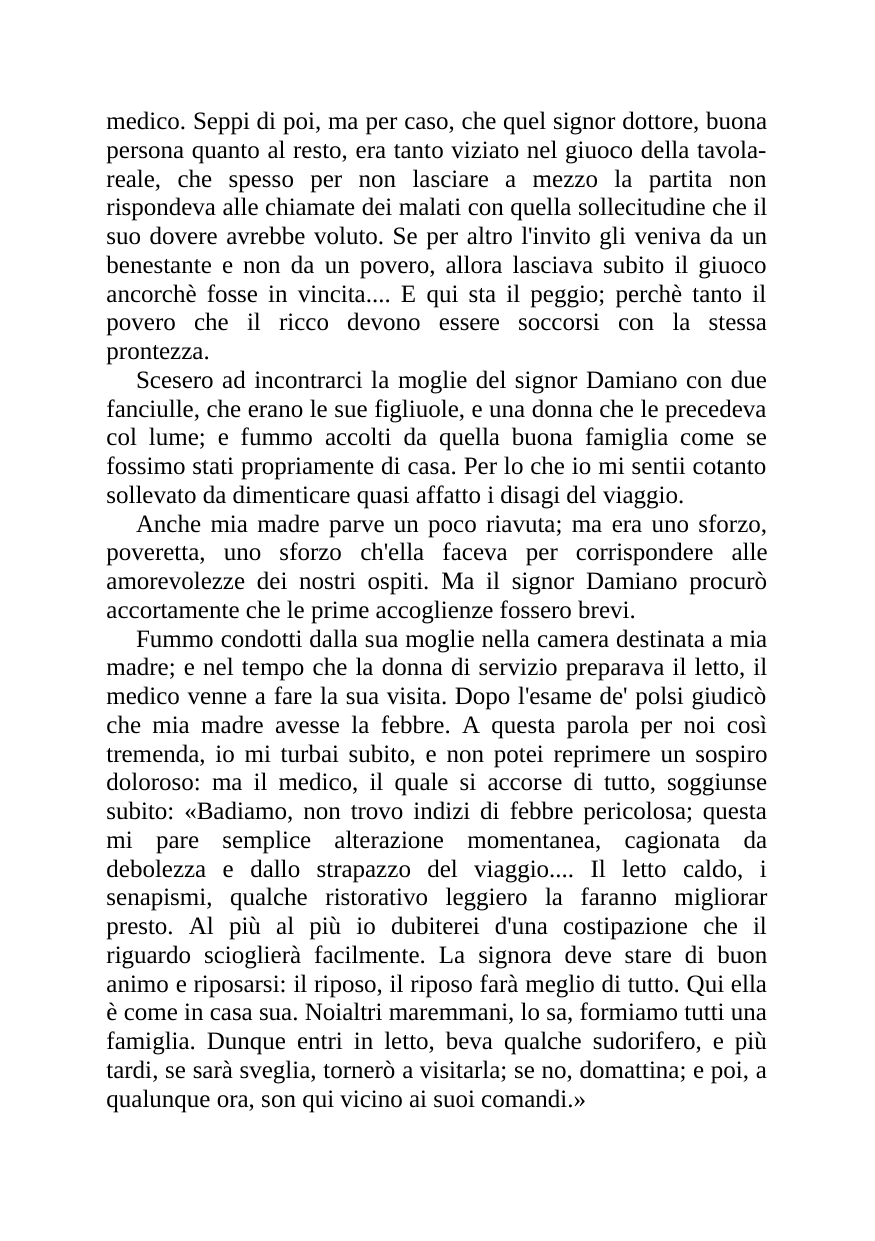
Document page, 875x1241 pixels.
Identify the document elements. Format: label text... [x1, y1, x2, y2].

text Anche mia madre parve un poco riavuta; ma era uno sforzo, poveretta, uno sforzo ch'ella faceva per corrispondere alle amorevolezze dei nostri ospiti. Ma il signor Damiano procurò accortamente che le prime accoglienze fossero brevi. [106, 509, 768, 624]
text Scesero ad incontrarci la moglie del signor Damiano con due fanciulle, che erano le sue figliuole, e una donna che le precedeva col lume; e fummo accolti da quella buona famiglia come se fossimo stati propriamente di casa. Per lo che io mi sentii cotanto sollevato da dimenticare quasi affatto i disagi del viaggio. [106, 365, 768, 509]
text Fummo condotti dalla sua moglie nella camera destinata a mia madre; e nel tempo che la donna di servizio preparava il letto, il medico venne a fare la sua visita. Dopo l'esame de' polsi giudicò che mia madre avesse la febbre. A questa parola per noi così tremenda, io mi turbai subito, e non potei reprimere un sospiro doloroso: ma il medico, il quale si accorse di tutto, soggiunse subito: «Badiamo, non trovo indizi di febbre pericolosa; questa mi pare semplice alterazione momentanea, cagionata da debolezza e dallo strapazzo del viaggio.... Il letto caldo, i senapismi, qualche ristorativo leggiero la faranno migliorar presto. Al più al più io dubiterei d'una costipazione che il riguardo scioglierà facilmente. La signora deve stare di buon animo e riposarsi: il riposo, il riposo farà meglio di tutto. Qui ella è come in casa sua. Noialtri maremmani, lo sa, formiamo tutti una famiglia. Dunque entri in letto, beva qualche sudorifero, e più tardi, se sarà sveglia, tornerò a visitarla; se no, domattina; e poi, a qualunque ora, son qui vicino ai suoi comandi.» [106, 624, 768, 1112]
text medico. Seppi di poi, ma per caso, che quel signor dottore, buona persona quanto al resto, era tanto viziato nel giuoco della tavola-reale, che spesso per non lasciare a mezzo la partita non rispondeva alle chiamate dei malati con quella sollecitudine che il suo dovere avrebbe voluto. Se per altro l'invito gli veniva da un benestante e non da un povero, allora lasciava subito il giuoco ancorchè fosse in vincita.... E qui sta il peggio; perchè tanto il povero che il ricco devono essere soccorsi con la stessa prontezza. [106, 106, 768, 365]
